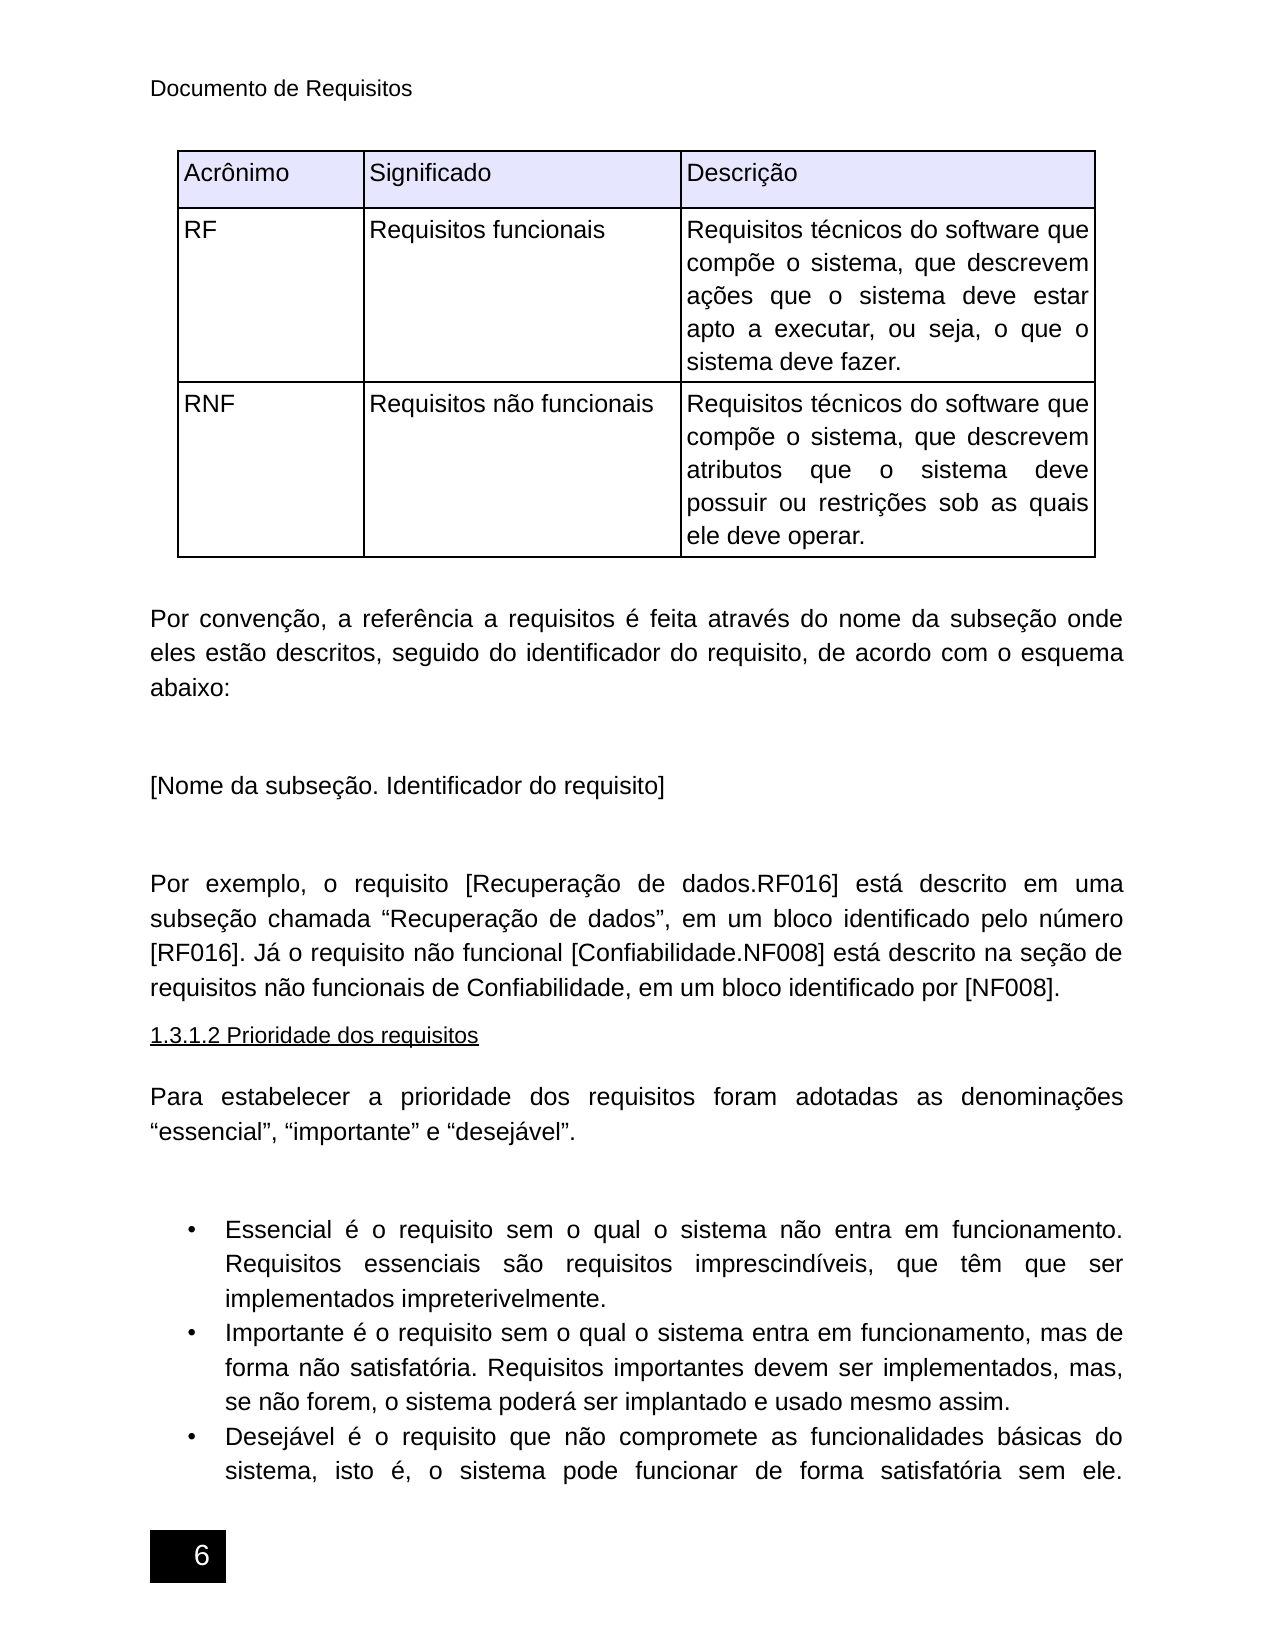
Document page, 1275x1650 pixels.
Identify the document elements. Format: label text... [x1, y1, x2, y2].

list Desejável é o requisito que não compromete as funcionalidades básicas do sistema, isto é, o sistema pode funcionar de forma satisfatória sem ele. [187, 1422, 1125, 1485]
table_cell Requisitos funcionais [365, 209, 680, 381]
text Para estabelecer a prioridade dos requisitos foram adotadas as denominações “essencial”, “importante” e “desejável”. [150, 1082, 1125, 1145]
table_header Significado [365, 152, 680, 207]
list Essencial é o requisito sem o qual o sistema não entra em funcionamento. Requisitos essenciais são requisitos imprescindíveis, que têm que ser implementados impreterivelmente. [187, 1214, 1125, 1312]
text Por exemplo, o requisito [Recuperação de dados.RF016] está descrito em uma subseção chamada “Recuperação de dados”, em um bloco identificado pelo número [RF016]. Já o requisito não funcional [Confiabilidade.NF008] está descrito na seção de requisitos não funcionais de Confiabilidade, em um bloco identificado por [NF008]. [150, 869, 1125, 1001]
table_header Descrição [682, 152, 1094, 207]
table_cell RF [179, 209, 363, 381]
text Por convenção, a referência a requisitos é feita através do nome da subseção onde eles estão descritos, seguido do identificador do requisito, de acordo com o esquema abaixo: [150, 604, 1125, 702]
table_cell RNF [179, 383, 363, 556]
text 1.3.1.2 Prioridade dos requisitos [150, 1022, 1125, 1048]
table_cell Requisitos não funcionais [365, 383, 680, 556]
table_header Acrônimo [179, 152, 363, 207]
text [Nome da subseção. Identificador do requisito] [150, 771, 1125, 800]
list Importante é o requisito sem o qual o sistema entra em funcionamento, mas de forma não satisfatória. Requisitos importantes devem ser implementados, mas, se não forem, o sistema poderá ser implantado e usado mesmo assim. [187, 1318, 1125, 1416]
table_cell Requisitos técnicos do software que compõe o sistema, que descrevem ações que o sistema deve estar apto a executar, ou seja, o que o sistema deve fazer. [682, 209, 1094, 381]
table_cell Requisitos técnicos do software que compõe o sistema, que descrevem atributos que o sistema deve possuir ou restrições sob as quais ele deve operar. [682, 383, 1094, 556]
